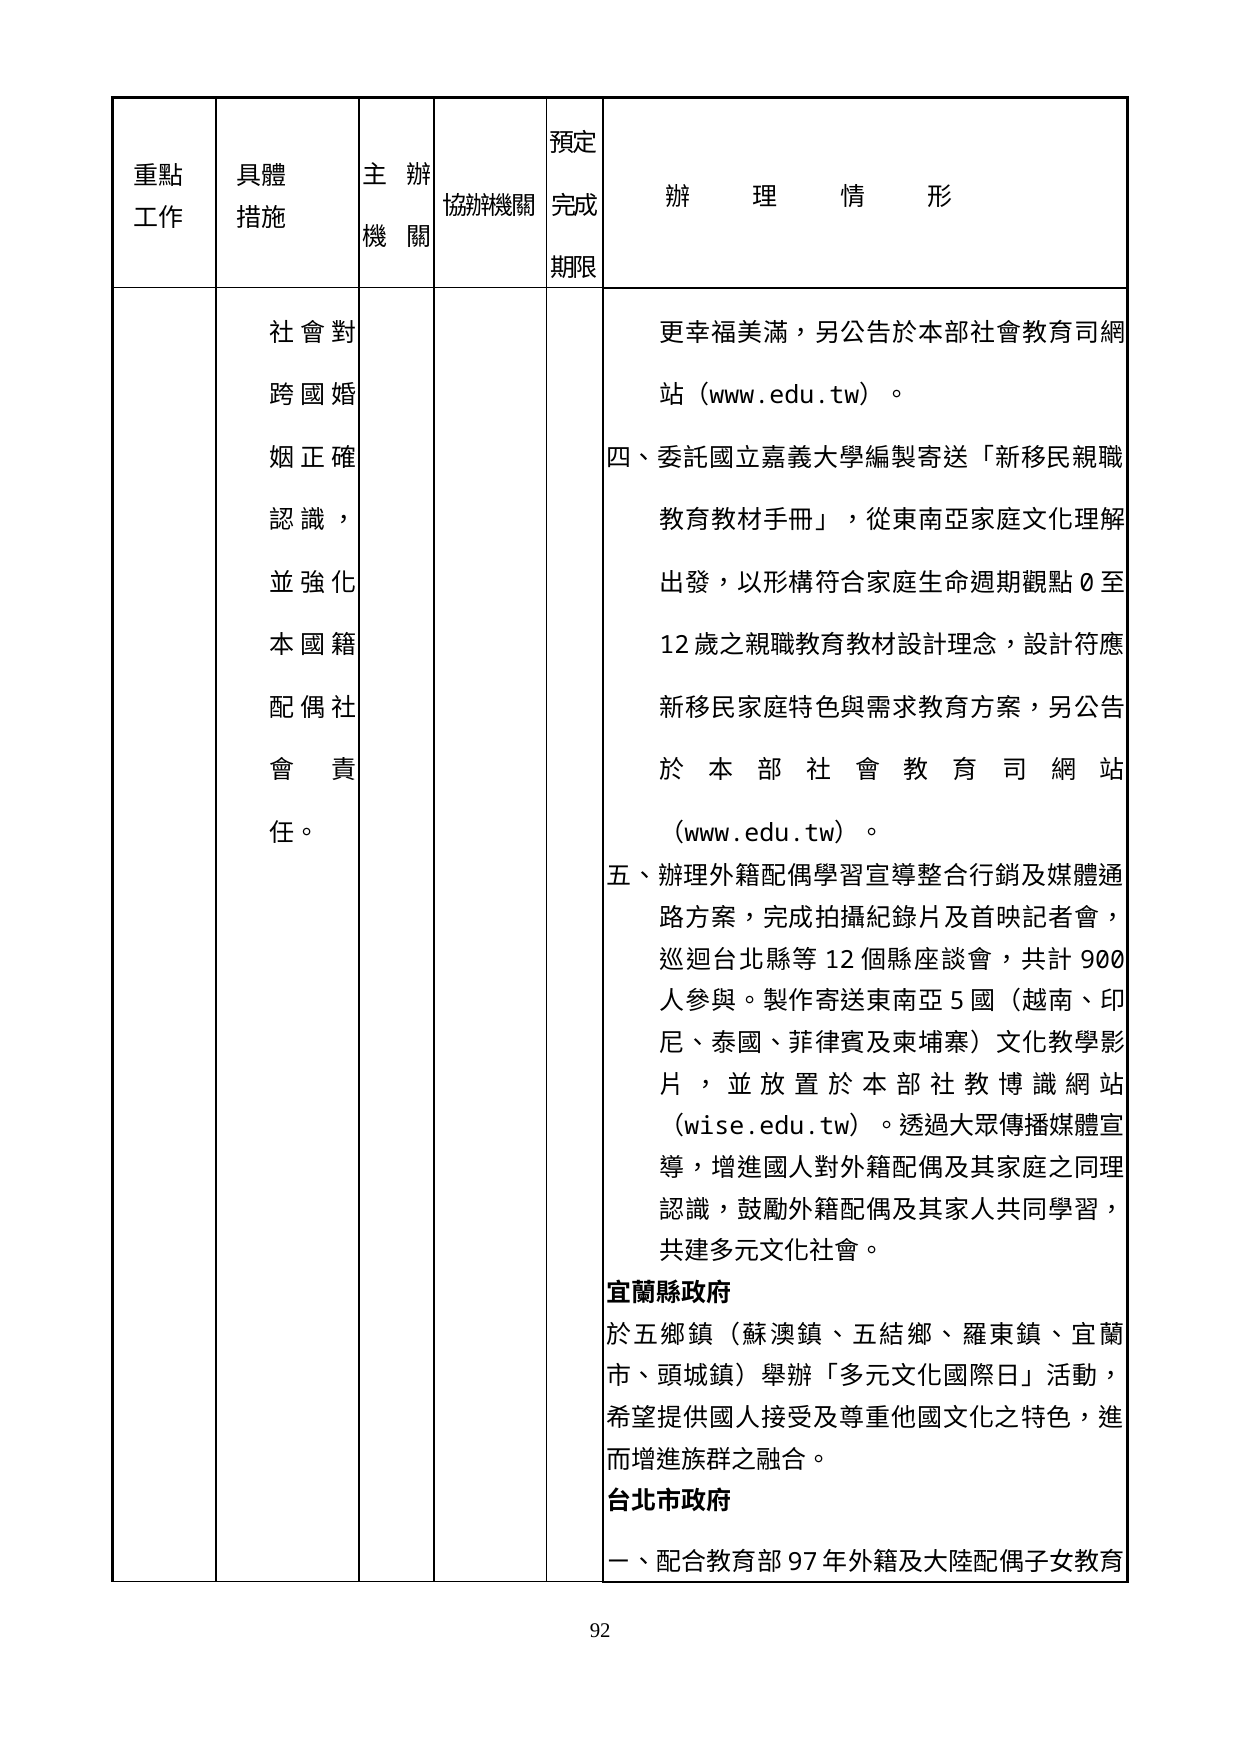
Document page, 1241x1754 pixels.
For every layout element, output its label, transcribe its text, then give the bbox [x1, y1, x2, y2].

table_header 主 辦 機 關 [360, 99, 433, 287]
table_header 重點工作 [114, 99, 215, 287]
table_cell 更幸福美滿，另公告於本部社會教育司網站（www.edu.tw）。 四、委託國立嘉義大學編製寄送「新移民親職教育教材手冊」，從東南亞家庭文化理解出發，以形構符合家庭生命週期觀點0至12歲之親職教育教材設計理念，設計符應新移民家庭特色與需求教育方案，另公告於本部社會教育司網站（www.edu.tw）。 五、辦理外籍配偶學習宣導整合行銷及媒體通路方案，完成拍攝紀錄片及首映記者會，巡迴台北縣等12個縣座談會，共計900人參與。製作寄送東南亞5國（越南、印尼、泰國、菲律賓及柬埔寨）文化教學影片，並放置於本部社教博識網站（wise.edu.tw）。透過大眾傳播媒體宣導，增進國人對外籍配偶及其家庭之同理認識，鼓勵外籍配偶及其家人共同學習，共建多元文化社會。 宜蘭縣政府 於五鄉鎮（蘇澳鎮、五結鄉、羅東鎮、宜蘭市、頭城鎮）舉辦「多元文化國際日」活動，希望提供國人接受及尊重他國文化之特色，進而增進族群之融合。 台北市政府 ㄧ、配合教育部97年外籍及大陸配偶子女教育 [604, 289, 1126, 1581]
table_header 具體 措施 [217, 99, 358, 287]
table_cell 社會對跨國婚姻正確認識，並強化本國籍配偶社會責任。 [217, 288, 358, 1581]
table_cell [435, 288, 546, 1581]
table_cell [547, 288, 602, 1581]
table_header 協辦機關 [435, 99, 546, 287]
table_header 預定 完成期限 [547, 99, 602, 287]
table_header 辦 理 情 形 [604, 99, 1126, 287]
table_cell [114, 288, 215, 1581]
table_cell [360, 288, 433, 1581]
